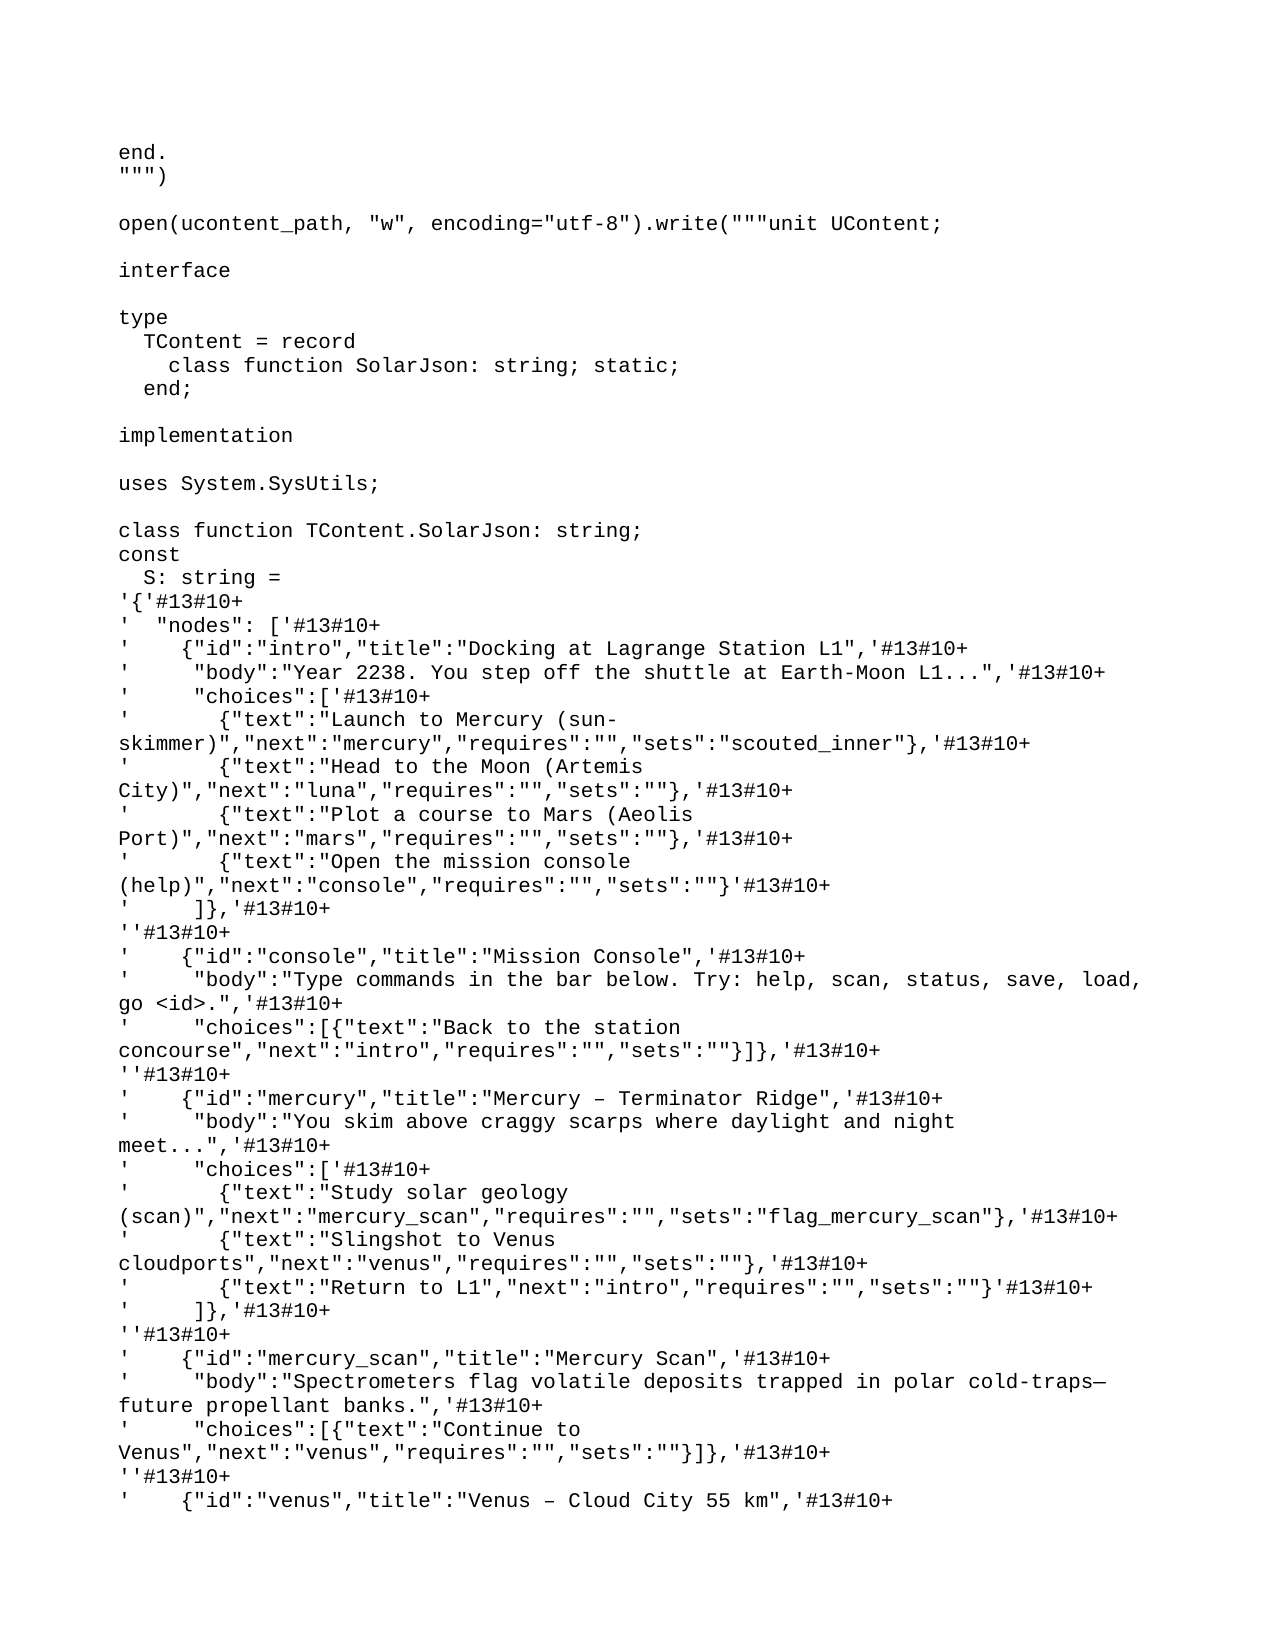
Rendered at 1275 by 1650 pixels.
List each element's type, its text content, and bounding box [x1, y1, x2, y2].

text class function SolarJson: string; static; [118, 354, 1157, 378]
text ' ]},'#13#10+ [118, 1300, 1157, 1324]
text ' "choices":['#13#10+ [118, 1158, 1157, 1182]
text class function TContent.SolarJson: string; [118, 520, 1157, 544]
text ' "choices":[{"text":"Continue to Venus","next":"venus","requires":"","sets":""}]},'#13#10+ [118, 1419, 1157, 1466]
text ' {"id":"intro","title":"Docking at Lagrange Station L1",'#13#10+ [118, 638, 1157, 662]
text ' "nodes": ['#13#10+ [118, 615, 1157, 638]
text ' {"text":"Open the mission console (help)","next":"console","requires":"","sets":""}'#13#10+ [118, 851, 1157, 898]
text ' {"text":"Study solar geology (scan)","next":"mercury_scan","requires":"","sets":"flag_mercury_scan"},'#13#10+ [118, 1182, 1157, 1229]
text ''#13#10+ [118, 1064, 1157, 1088]
text type [118, 307, 1157, 331]
text ' {"id":"venus","title":"Venus – Cloud City 55 km",'#13#10+ [118, 1489, 1157, 1513]
text """) [118, 165, 1157, 189]
text ' {"id":"console","title":"Mission Console",'#13#10+ [118, 946, 1157, 969]
text ' {"text":"Slingshot to Venus cloudports","next":"venus","requires":"","sets":""},'#13#10+ [118, 1229, 1157, 1277]
text '{'#13#10+ [118, 591, 1157, 615]
text ''#13#10+ [118, 1466, 1157, 1489]
text ' {"text":"Plot a course to Mars (Aeolis Port)","next":"mars","requires":"","sets":""},'#13#10+ [118, 804, 1157, 851]
text ' {"text":"Return to L1","next":"intro","requires":"","sets":""}'#13#10+ [118, 1277, 1157, 1300]
text const [118, 544, 1157, 567]
text open(ucontent_path, "w", encoding="utf-8").write("""unit UContent; [118, 213, 1157, 236]
text TContent = record [118, 331, 1157, 354]
text ' {"id":"mercury_scan","title":"Mercury Scan",'#13#10+ [118, 1348, 1157, 1371]
text uses System.SysUtils; [118, 473, 1157, 496]
text end. [118, 142, 1157, 165]
text S: string = [118, 567, 1157, 591]
text ' {"text":"Launch to Mercury (sun-skimmer)","next":"mercury","requires":"","sets":"scouted_inner"},'#13#10+ [118, 709, 1157, 757]
text ' "body":"Spectrometers flag volatile deposits trapped in polar cold-traps—future propellant banks.",'#13#10+ [118, 1371, 1157, 1419]
text ' "body":"You skim above craggy scarps where daylight and night meet...",'#13#10+ [118, 1111, 1157, 1158]
text ' "body":"Year 2238. You step off the shuttle at Earth-Moon L1...",'#13#10+ [118, 662, 1157, 686]
text ' "body":"Type commands in the bar below. Try: help, scan, status, save, load, go <id>.",'#13#10+ [118, 969, 1157, 1017]
text ''#13#10+ [118, 1324, 1157, 1348]
text ' {"id":"mercury","title":"Mercury – Terminator Ridge",'#13#10+ [118, 1088, 1157, 1111]
text ' "choices":['#13#10+ [118, 686, 1157, 709]
text ' "choices":[{"text":"Back to the station concourse","next":"intro","requires":"","sets":""}]},'#13#10+ [118, 1017, 1157, 1064]
text end; [118, 378, 1157, 402]
text ' {"text":"Head to the Moon (Artemis City)","next":"luna","requires":"","sets":""},'#13#10+ [118, 757, 1157, 804]
text interface [118, 260, 1157, 284]
text implementation [118, 426, 1157, 449]
text ' ]},'#13#10+ [118, 898, 1157, 922]
text ''#13#10+ [118, 922, 1157, 946]
